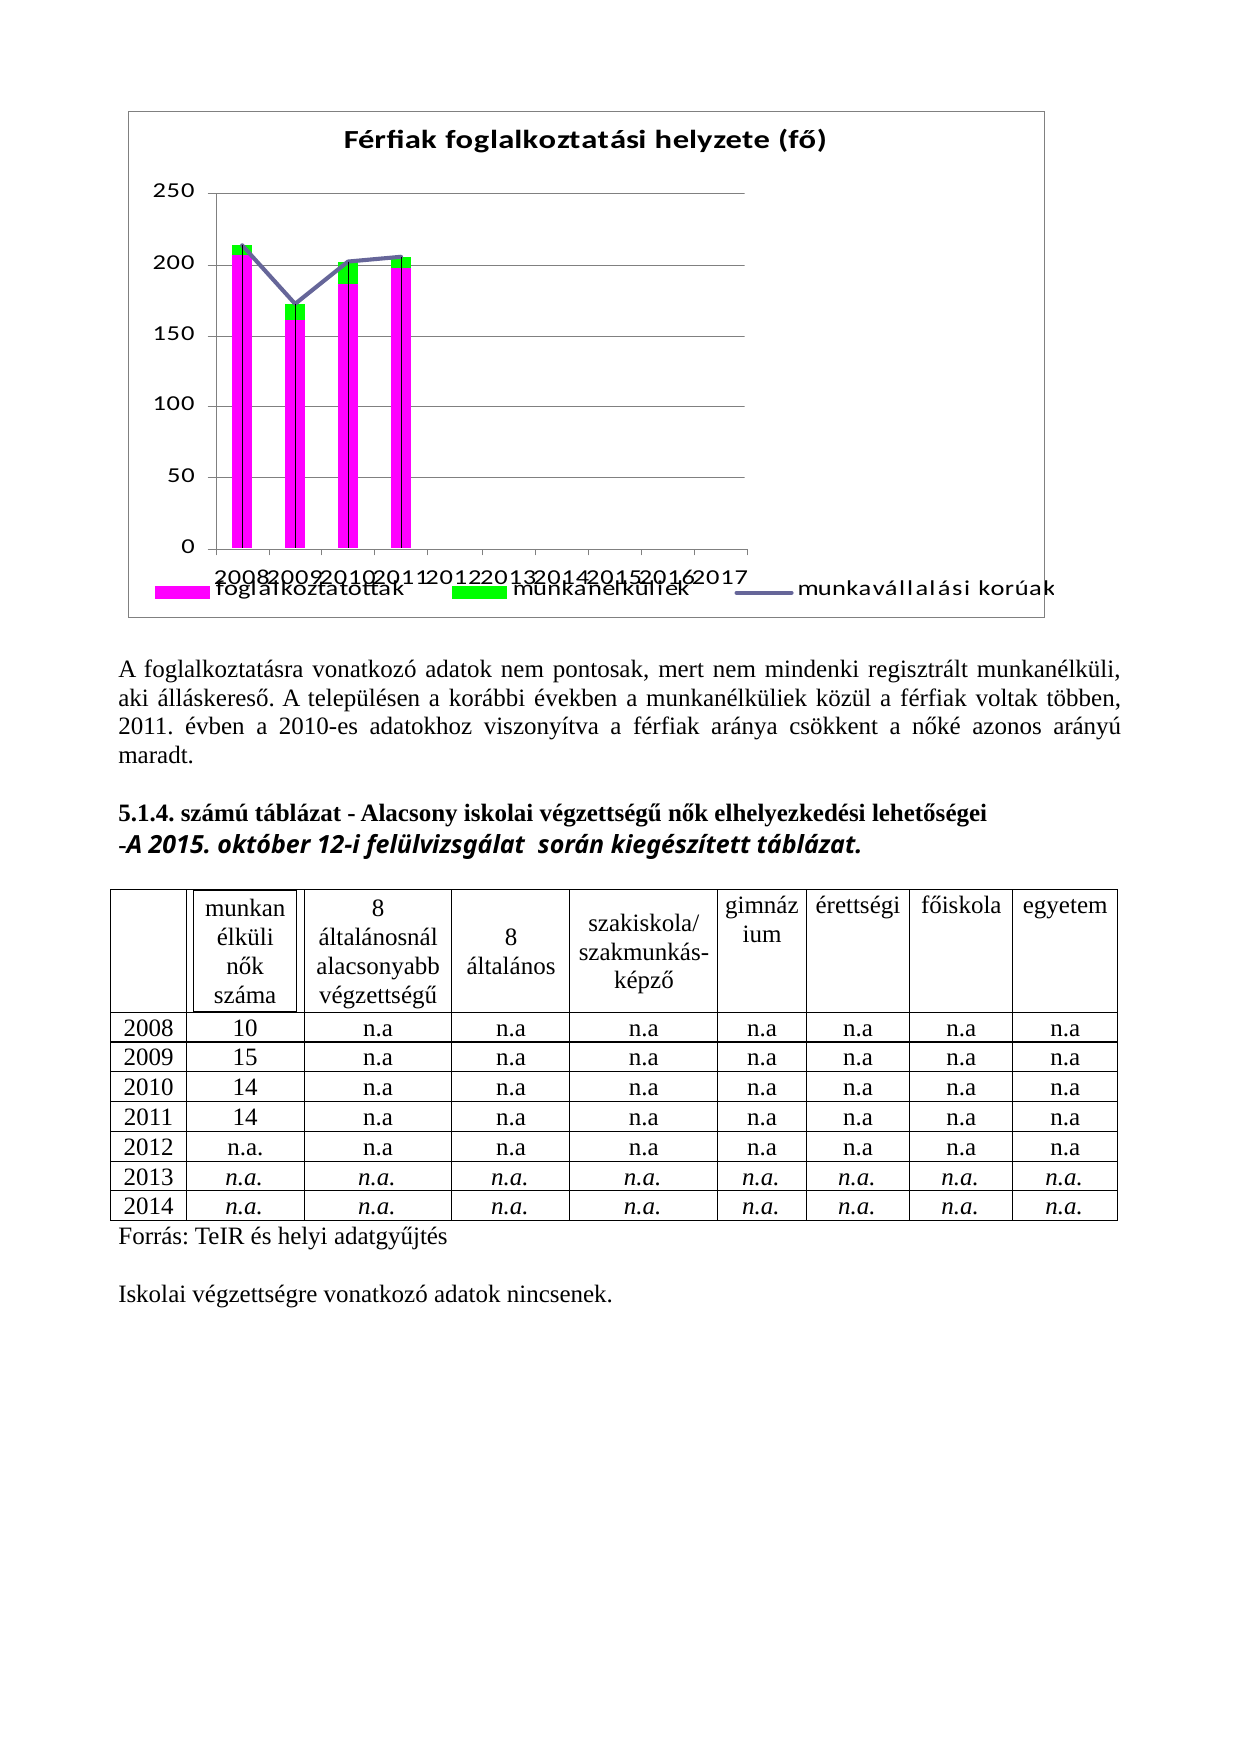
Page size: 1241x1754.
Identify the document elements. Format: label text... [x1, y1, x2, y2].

table_cell 2012 [111, 1132, 186, 1161]
table_cell n.a [1013, 1072, 1117, 1101]
table_cell n.a [305, 1132, 451, 1161]
table_cell n.a [570, 1072, 717, 1101]
table_header [297, 890, 304, 1012]
table_cell 2009 [111, 1043, 186, 1071]
table_cell n.a. [452, 1162, 569, 1190]
table_cell 2011 [111, 1102, 186, 1131]
table_cell n.a. [718, 1191, 806, 1220]
table_cell n.a [1013, 1102, 1117, 1131]
table_cell n.a [452, 1102, 569, 1131]
text -A 2015. október 12-i felülvizsgálat során kiegészített táblázat. [118, 826, 1122, 861]
table_cell n.a. [452, 1191, 569, 1220]
table_header főiskola [910, 890, 1012, 1012]
table_cell n.a [1013, 1013, 1117, 1041]
table_cell n.a [1013, 1132, 1117, 1161]
table_cell n.a [570, 1132, 717, 1161]
table_cell n.a [305, 1013, 451, 1041]
table_cell n.a [305, 1043, 451, 1071]
table_cell n.a [570, 1102, 717, 1131]
table_cell n.a [718, 1072, 806, 1101]
table_cell n.a [452, 1072, 569, 1101]
table_cell n.a [807, 1072, 909, 1101]
table_cell 15 [187, 1043, 304, 1071]
table_cell 2014 [111, 1191, 186, 1220]
table_cell n.a [910, 1132, 1012, 1161]
table_cell 14 [187, 1102, 304, 1131]
table_cell n.a. [305, 1162, 451, 1190]
table_header 8 általánosnál alacsonyabb végzettségű [305, 890, 451, 1012]
table_cell n.a [910, 1013, 1012, 1041]
table_cell n.a [305, 1102, 451, 1131]
table_cell n.a [718, 1132, 806, 1161]
table_cell n.a. [910, 1191, 1012, 1220]
table_header gimnázium [718, 890, 806, 1012]
table_cell 14 [187, 1072, 304, 1101]
table_cell n.a. [305, 1191, 451, 1220]
table_cell n.a. [807, 1162, 909, 1190]
table_cell n.a [718, 1102, 806, 1131]
table_header [187, 890, 193, 1012]
table_cell n.a [807, 1102, 909, 1131]
table_cell n.a [452, 1013, 569, 1041]
table_cell n.a [452, 1043, 569, 1071]
text 5.1.4. számú táblázat - Alacsony iskolai végzettségű nők elhelyezkedési lehetőségei [118, 798, 1122, 826]
table_header egyetem [1013, 890, 1117, 1012]
table_cell n.a [910, 1102, 1012, 1131]
table_cell n.a [452, 1132, 569, 1161]
table_cell n.a. [570, 1162, 717, 1190]
table_cell 10 [187, 1013, 304, 1041]
table_header érettségi [807, 890, 909, 1012]
table_cell n.a [305, 1072, 451, 1101]
table_cell n.a. [1013, 1191, 1117, 1220]
table_header 8 általános [452, 890, 569, 1012]
table_header szakiskola/ szakmunkás-képző [570, 890, 717, 1012]
table_header munkanélküli nők száma [194, 891, 296, 1011]
table_cell n.a [807, 1043, 909, 1071]
table_cell n.a [910, 1043, 1012, 1071]
table_cell n.a [718, 1013, 806, 1041]
table_cell n.a. [807, 1191, 909, 1220]
text Forrás: TeIR és helyi adatgyűjtés [118, 1221, 1122, 1250]
table_cell n.a. [910, 1162, 1012, 1190]
text A foglalkoztatásra vonatkozó adatok nem pontosak, mert nem mindenki regisztrált munkanélküli, aki álláskereső. A településen a korábbi években a munkanélküliek közül a férfiak voltak többen, 2011. évben a 2010-es adatokhoz viszonyítva a férfiak aránya csökkent a nőké azonos arányú maradt. [118, 654, 1122, 769]
table_cell n.a [807, 1013, 909, 1041]
table_cell 2008 [111, 1013, 186, 1041]
table_cell n.a. [187, 1191, 304, 1220]
table_cell n.a [718, 1043, 806, 1071]
table_cell n.a [1013, 1043, 1117, 1071]
table_cell n.a [910, 1072, 1012, 1101]
table_cell n.a. [1013, 1162, 1117, 1190]
table_cell 2010 [111, 1072, 186, 1101]
table_cell n.a. [718, 1162, 806, 1190]
table_cell n.a [570, 1013, 717, 1041]
table_header [111, 890, 186, 1012]
table_cell n.a [570, 1043, 717, 1071]
table_cell n.a. [187, 1132, 304, 1161]
table_cell 2013 [111, 1162, 186, 1190]
text Iskolai végzettségre vonatkozó adatok nincsenek. [118, 1279, 1122, 1307]
table_cell n.a. [570, 1191, 717, 1220]
table_cell n.a [807, 1132, 909, 1161]
table_cell n.a. [187, 1162, 304, 1190]
